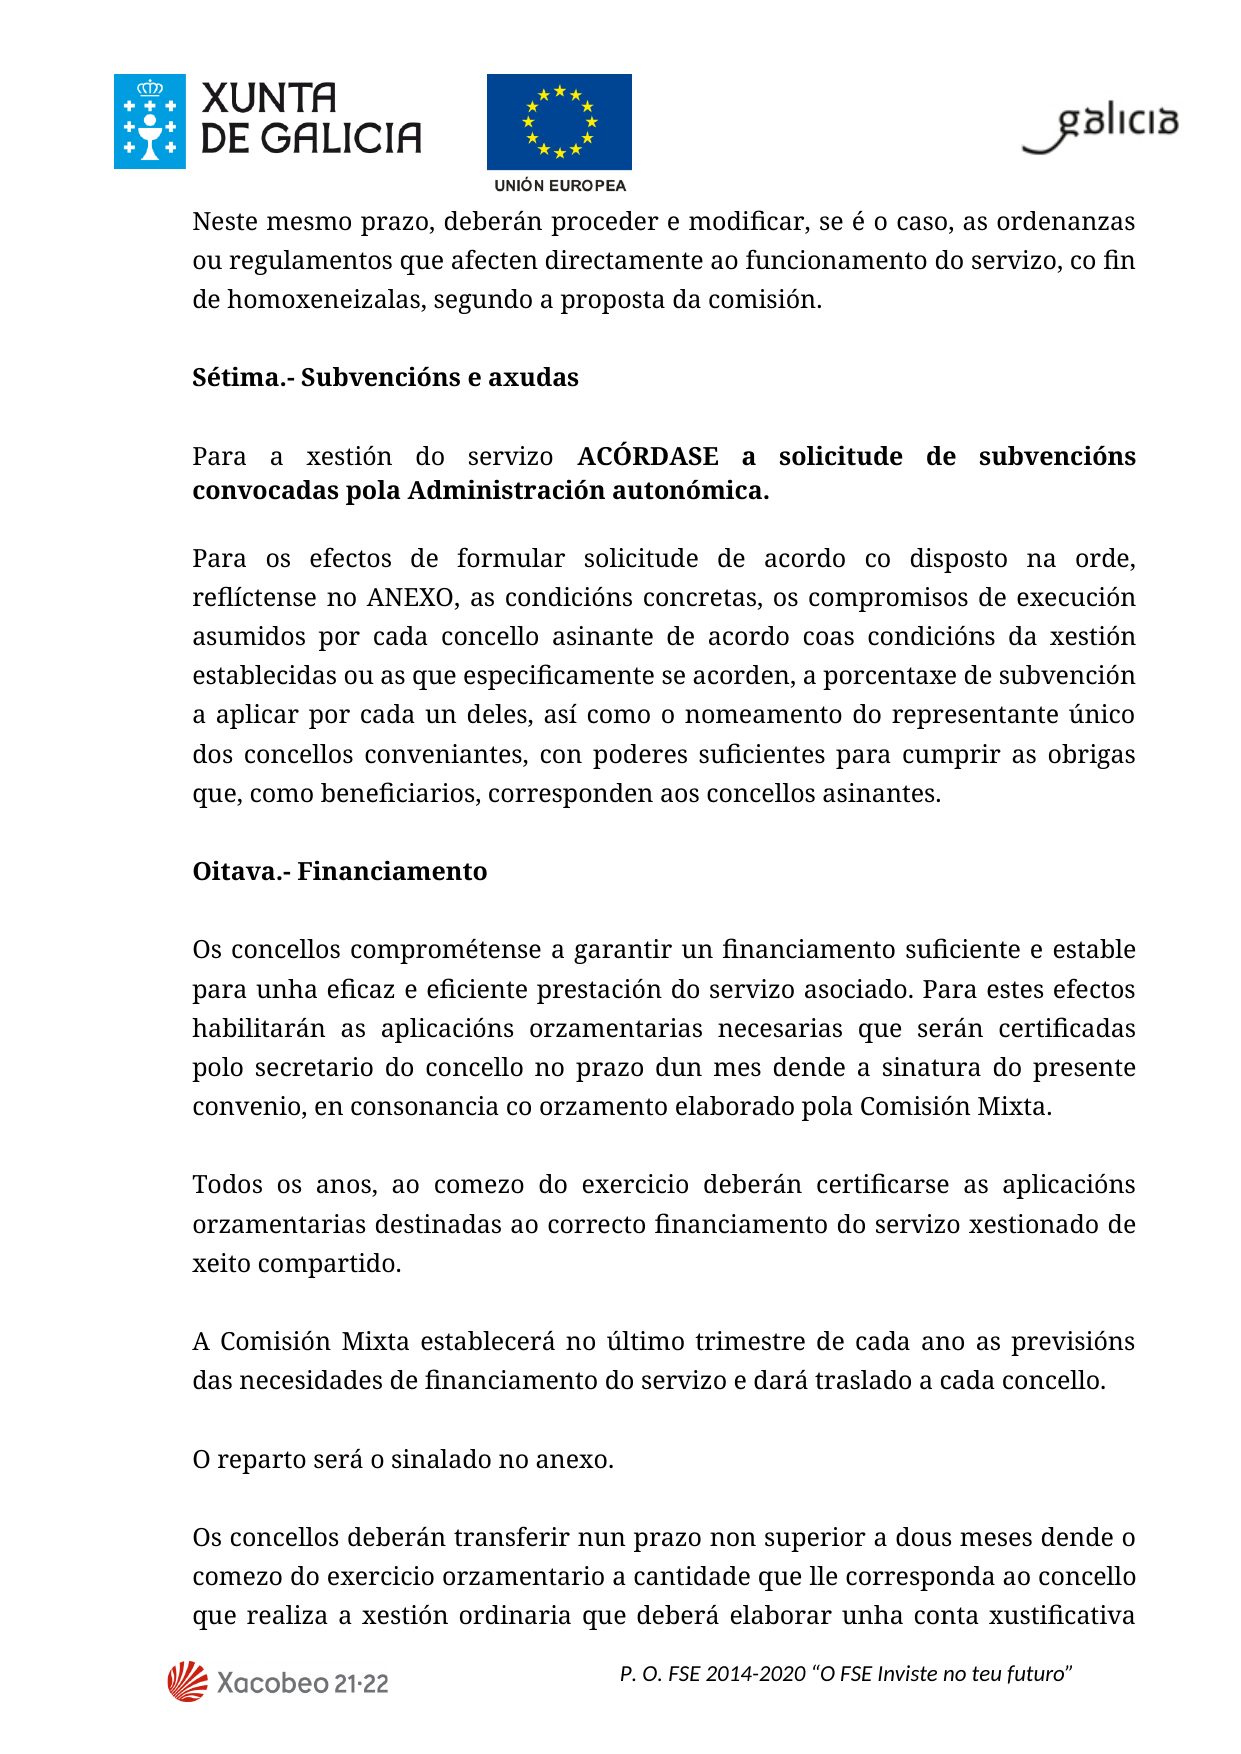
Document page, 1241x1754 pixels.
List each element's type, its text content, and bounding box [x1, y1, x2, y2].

picture [166, 142, 175, 152]
picture [1000, 76, 1207, 183]
text A Comisión Mixta establecerá no último trimestre de cada ano as previsións das necesidades de financiamento do servizo e dará traslado a cada concello. [192, 1324, 1137, 1397]
picture [186, 74, 421, 169]
picture [487, 74, 632, 196]
picture [167, 1661, 388, 1702]
picture [145, 115, 155, 125]
picture [124, 122, 134, 131]
text Oitava.- Financiamento [192, 854, 1137, 888]
text O reparto será o sinalado no anexo. [192, 1441, 1137, 1475]
text Os concellos comprométense a garantir un financiamento suficiente e estable para unha eficaz e eficiente prestación do servizo asociado. Para estes efectos habilitarán as aplicacións orzamentarias necesarias que serán certificadas polo secretario do concello no prazo dun mes dende a sinatura do presente convenio, en consonancia co orzamento elaborado pola Comisión Mixta. [192, 932, 1137, 1123]
text Sétima.- Subvencións e axudas [192, 360, 1137, 394]
text Para os efectos de formular solicitude de acordo co disposto na orde, reflíctense no ANEXO, as condicións concretas, os compromisos de execución asumidos por cada concello asinante de acordo coas condicións da xestión establecidas ou as que especificamente se acorden, a porcentaxe de subvención a aplicar por cada un deles, así como o nomeamento do representante único dos concellos conveniantes, con poderes suficientes para cumprir as obrigas que, como beneficiarios, corresponden aos concellos asinantes. [192, 540, 1137, 809]
text Todos os anos, ao comezo do exercicio deberán certificarse as aplicacións orzamentarias destinadas ao correcto financiamento do servizo xestionado de xeito compartido. [192, 1167, 1137, 1279]
text Neste mesmo prazo, deberán proceder e modificar, se é o caso, as ordenanzas ou regulamentos que afecten directamente ao funcionamento do servizo, co fin de homoxeneizalas, segundo a proposta da comisión. [192, 203, 1137, 316]
picture [166, 101, 175, 111]
picture [124, 142, 134, 152]
text Os concellos deberán transferir nun prazo non superior a dous meses dende o comezo do exercicio orzamentario a cantidade que lle corresponda ao concello que realiza a xestión ordinaria que deberá elaborar unha conta xustificativa [192, 1519, 1137, 1632]
picture [139, 129, 161, 159]
text Para a xestión do servizo ACÓRDASE a solicitude de subvencións convocadas pola Administración autonómica. [192, 438, 1137, 506]
picture [145, 101, 155, 111]
picture [124, 101, 134, 111]
picture [166, 122, 175, 131]
